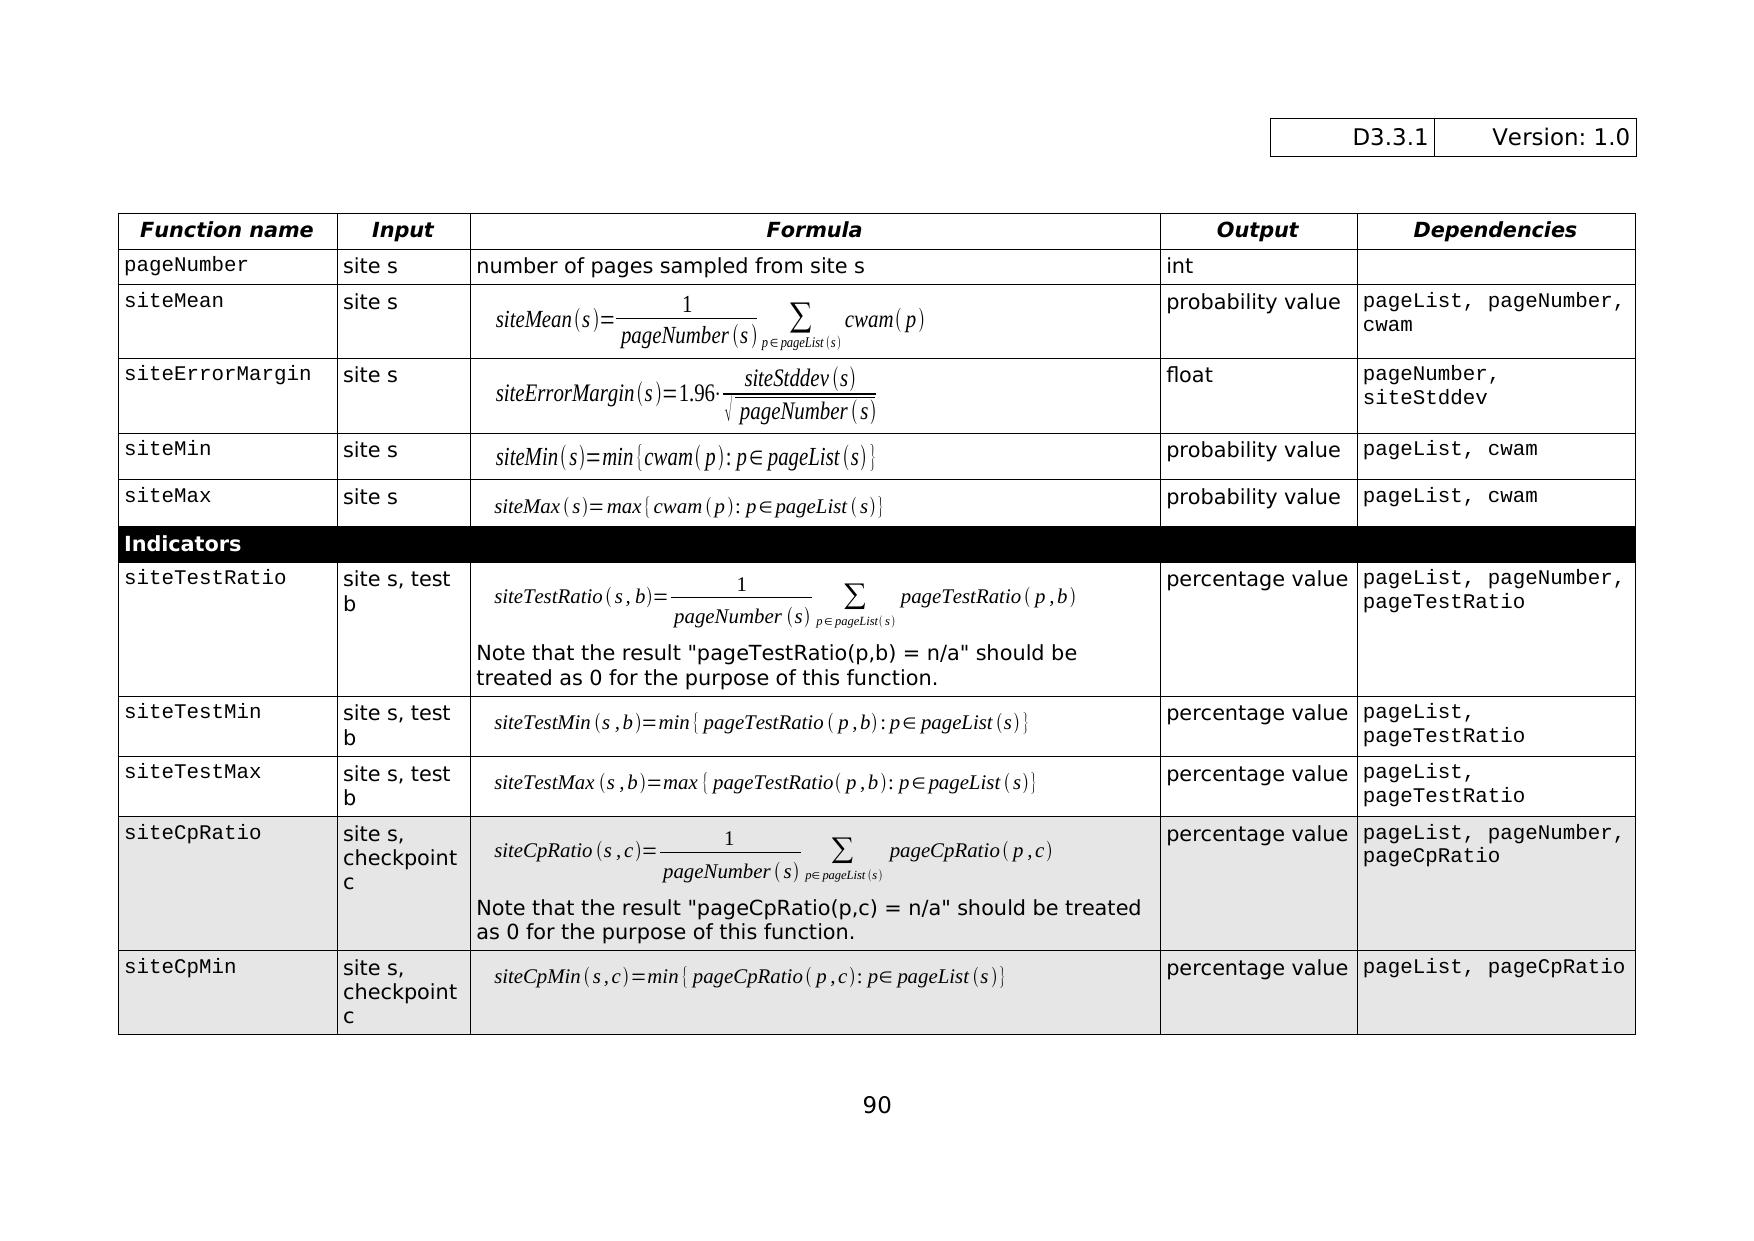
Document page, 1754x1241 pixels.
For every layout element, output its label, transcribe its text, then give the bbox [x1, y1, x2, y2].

table_cell [471, 434, 1160, 479]
table_cell site s [338, 359, 470, 433]
table_header Formula [471, 214, 1160, 249]
table_cell pageList, pageNumber, pageCpRatio [1358, 817, 1635, 950]
table_cell siteTestRatio [119, 563, 337, 696]
table_cell site s, checkpoint c [338, 951, 470, 1034]
table_cell pageList, pageTestRatio [1358, 757, 1635, 816]
table_cell [471, 757, 1160, 816]
table_cell [338, 527, 470, 562]
table_cell Note that the result "pageCpRatio(p,c) = n/a" should be treated as 0 for the purpose of this function. [471, 817, 1160, 950]
table_cell siteTestMax [119, 757, 337, 816]
table_cell percentage value [1161, 817, 1357, 950]
table_cell site s, test b [338, 757, 470, 816]
table_cell [1358, 250, 1635, 284]
table_cell pageList, pageNumber, pageTestRatio [1358, 563, 1635, 696]
table_cell pageList, pageNumber, cwam [1358, 285, 1635, 358]
table_cell probability value [1161, 434, 1357, 479]
table_cell [471, 527, 1160, 562]
table_header Output [1161, 214, 1357, 249]
table_cell [471, 359, 1160, 433]
table_cell site s, checkpoint c [338, 817, 470, 950]
table_header Dependencies [1358, 214, 1635, 249]
table_cell number of pages sampled from site s [471, 250, 1160, 284]
table_cell float [1161, 359, 1357, 433]
table_cell probability value [1161, 285, 1357, 358]
table_cell [471, 480, 1160, 526]
table_cell pageNumber, siteStddev [1358, 359, 1635, 433]
table_cell percentage value [1161, 563, 1357, 696]
table_cell [471, 951, 1160, 1034]
table_header Input [338, 214, 470, 249]
table_cell siteMax [119, 480, 337, 526]
table_cell siteMin [119, 434, 337, 479]
table_cell site s [338, 434, 470, 479]
table_cell pageList, pageCpRatio [1358, 951, 1635, 1034]
table_cell pageNumber [119, 250, 337, 284]
table_cell pageList, cwam [1358, 434, 1635, 479]
table_header Function name [119, 214, 337, 249]
table_cell percentage value [1161, 757, 1357, 816]
table_cell percentage value [1161, 951, 1357, 1034]
table_cell site s [338, 250, 470, 284]
table_cell siteCpMin [119, 951, 337, 1034]
table_cell siteCpRatio [119, 817, 337, 950]
table_cell siteMean [119, 285, 337, 358]
table_cell site s, test b [338, 563, 470, 696]
table_cell [1161, 527, 1357, 562]
table_cell Indicators [119, 527, 337, 562]
table_cell site s [338, 480, 470, 526]
table_cell [471, 697, 1160, 756]
table_cell int [1161, 250, 1357, 284]
table_cell siteTestMin [119, 697, 337, 756]
table_cell pageList, pageTestRatio [1358, 697, 1635, 756]
table_cell [1358, 527, 1635, 562]
table_cell pageList, cwam [1358, 480, 1635, 526]
table_cell site s [338, 285, 470, 358]
table_cell Note that the result "pageTestRatio(p,b) = n/a" should be treated as 0 for the purpose of this function. [471, 563, 1160, 696]
table_cell percentage value [1161, 697, 1357, 756]
table_cell siteErrorMargin [119, 359, 337, 433]
table_cell [471, 285, 1160, 358]
table_cell site s, test b [338, 697, 470, 756]
table_cell probability value [1161, 480, 1357, 526]
